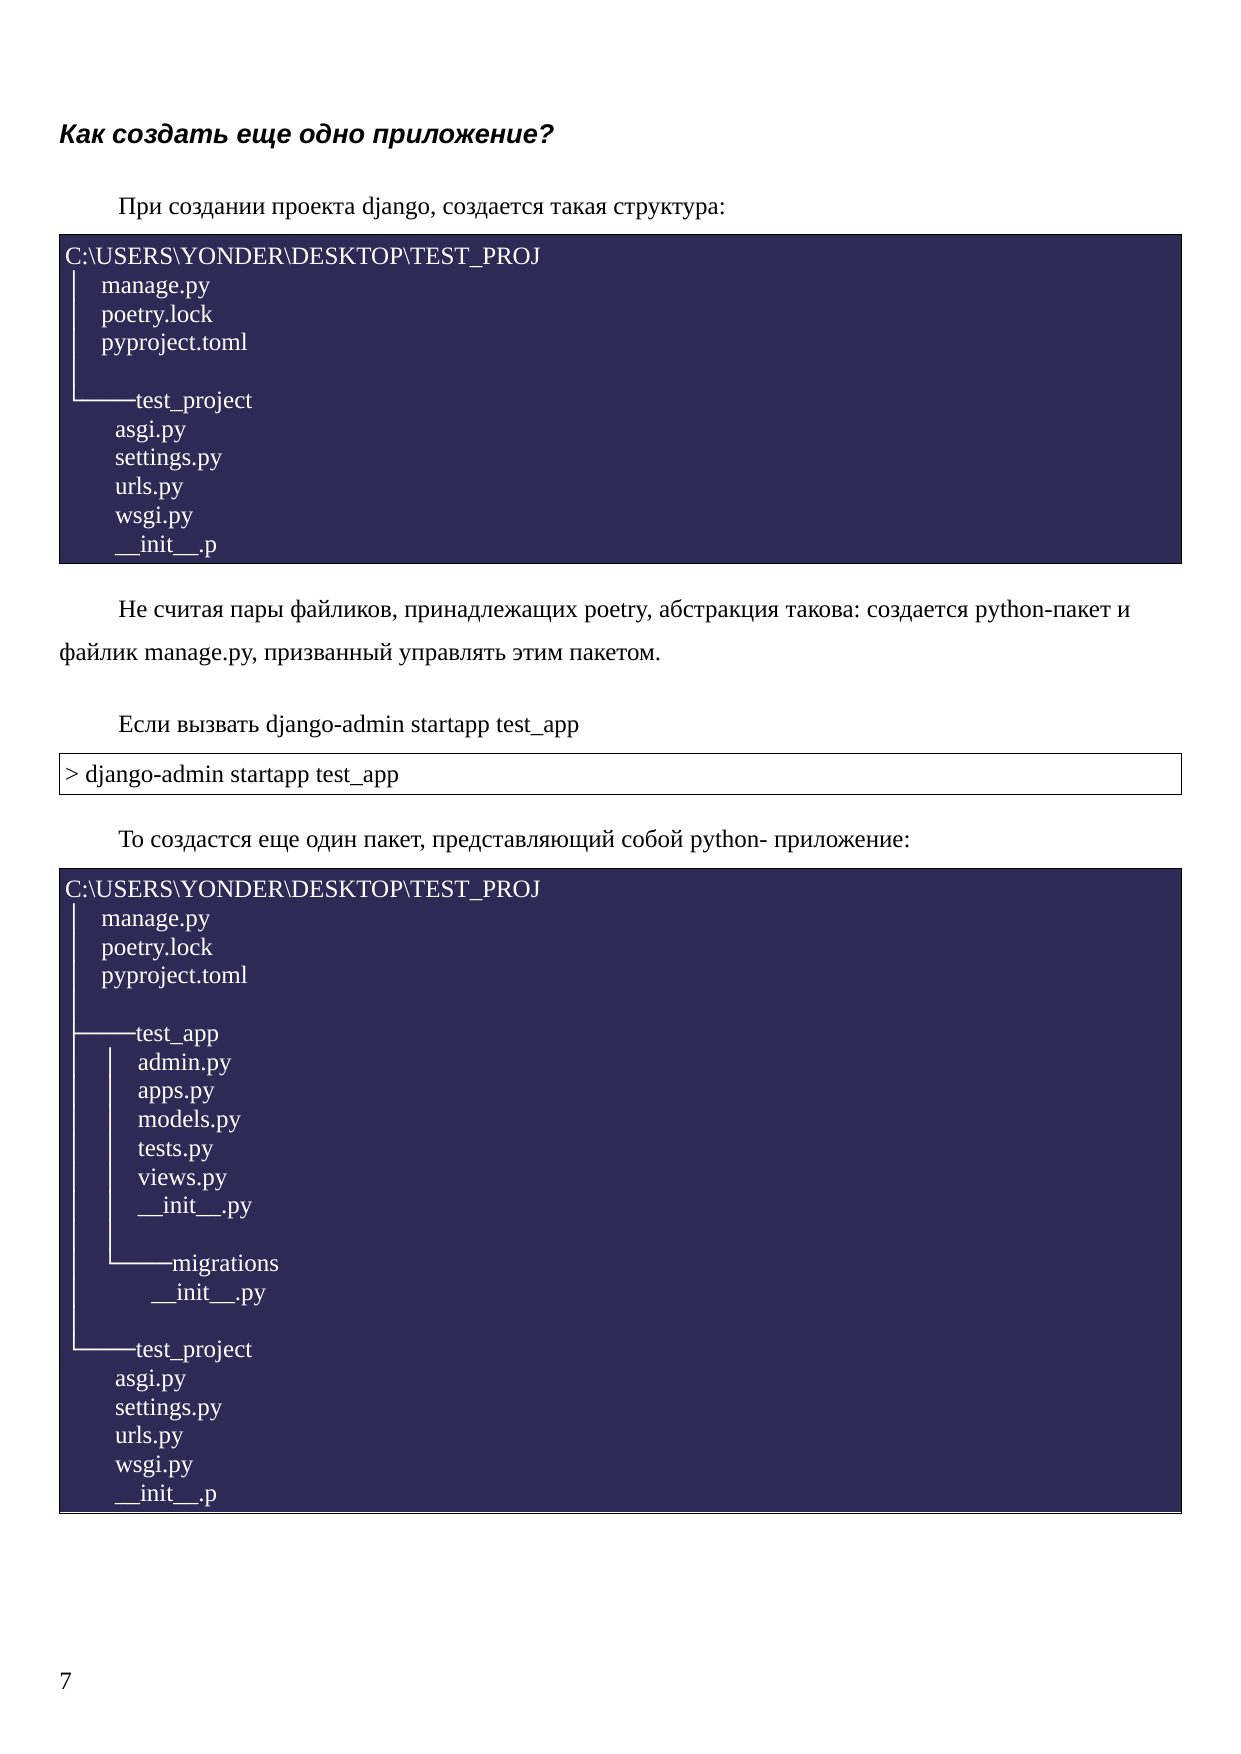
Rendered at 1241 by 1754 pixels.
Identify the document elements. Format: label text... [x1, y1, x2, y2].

text Если вызвать django-admin startapp test_app [59, 709, 1181, 738]
text То создастся еще один пакет, представляющий собой python- приложение: [59, 824, 1181, 853]
table_header > django-admin startapp test_app [60, 754, 1181, 794]
table_header C:\USERS\YONDER\DESKTOP\TEST_PROJ │ manage.py │ poetry.lock │ pyproject.toml │ ├───test_app │ │ admin.py │ │ apps.py │ │ models.py │ │ tests.py │ │ views.py │ │ __init__.py │ │ │ └───migrations │ __init__.py │ └───test_project asgi.py settings.py urls.py wsgi.py __init__.p [60, 869, 1181, 1512]
text Не считая пары файликов, принадлежащих poetry, абстракция такова: создается python-пакет и файлик manage.py, призванный управлять этим пакетом. [59, 594, 1181, 666]
subtitle Как создать еще одно приложение? [59, 118, 1181, 149]
table_header C:\USERS\YONDER\DESKTOP\TEST_PROJ │ manage.py │ poetry.lock │ pyproject.toml │ └───test_project asgi.py settings.py urls.py wsgi.py __init__.p [60, 235, 1181, 563]
text При создании проекта django, создается такая структура: [59, 191, 1181, 220]
